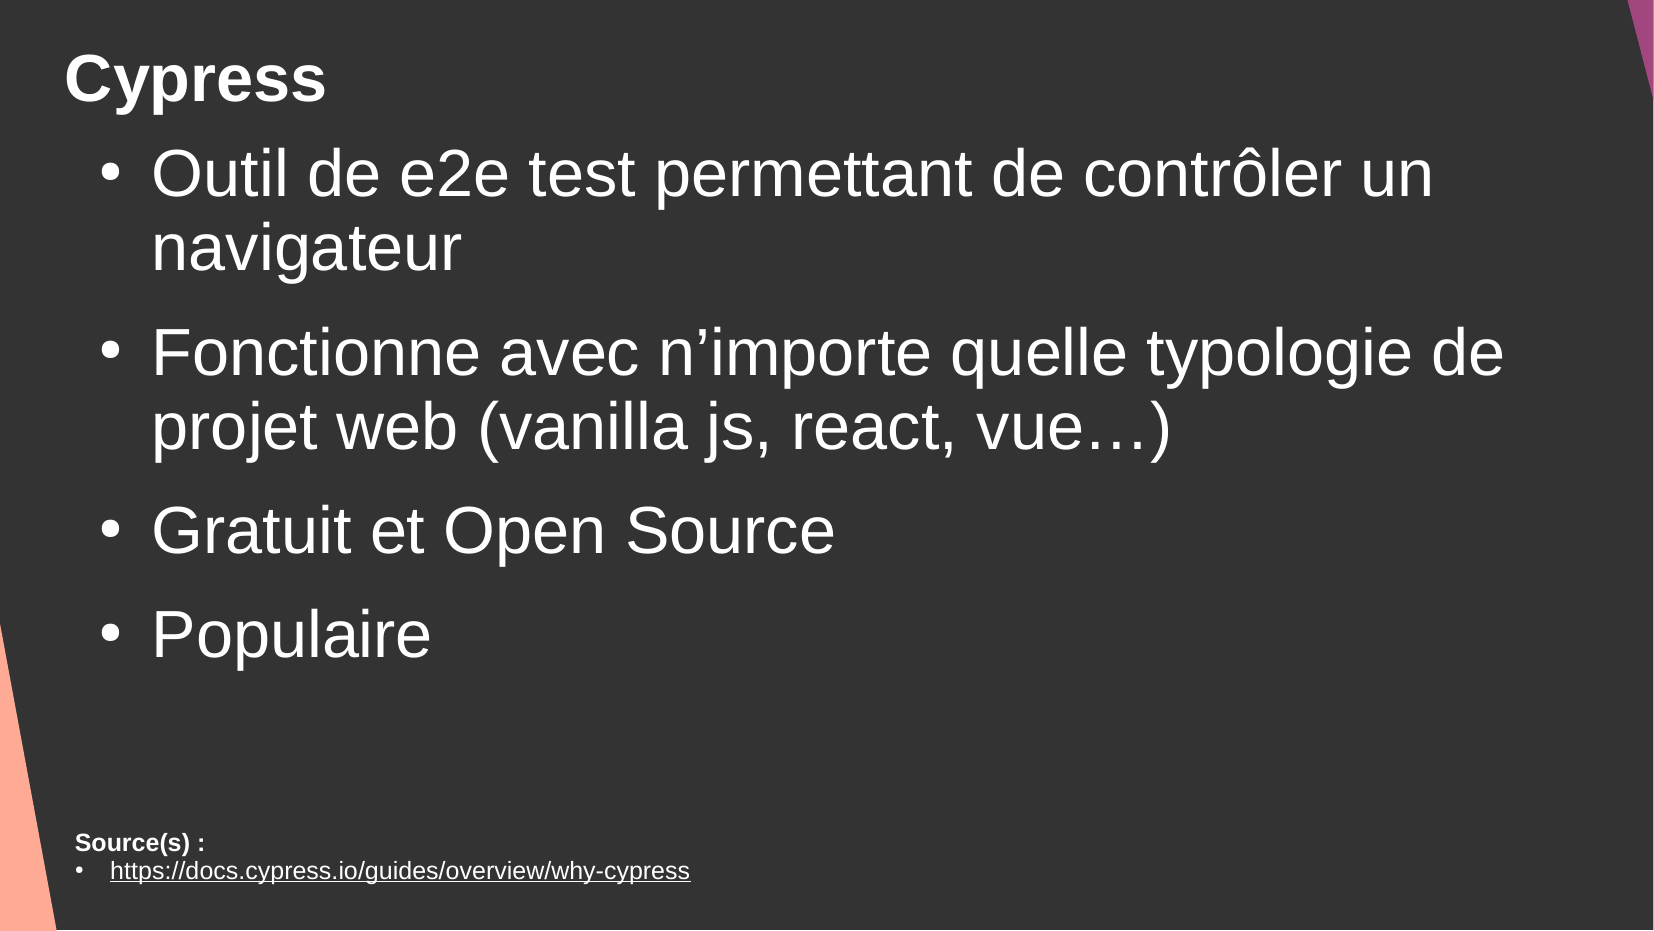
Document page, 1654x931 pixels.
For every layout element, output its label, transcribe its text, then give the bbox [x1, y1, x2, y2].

text_box Source(s) : https://docs.cypress.io/guides/overview/why-cypress [60, 821, 1546, 906]
title Cypress [64, 40, 1635, 116]
list Outil de e2e test permettant de contrôler un navigateur Fonctionne avec n’importe quelle typologie de projet web (vanilla js, react, vue…) Gratuit et Open Source Populaire [80, 135, 1620, 804]
text_box [1627, 0, 1654, 103]
text_box [0, 623, 57, 931]
